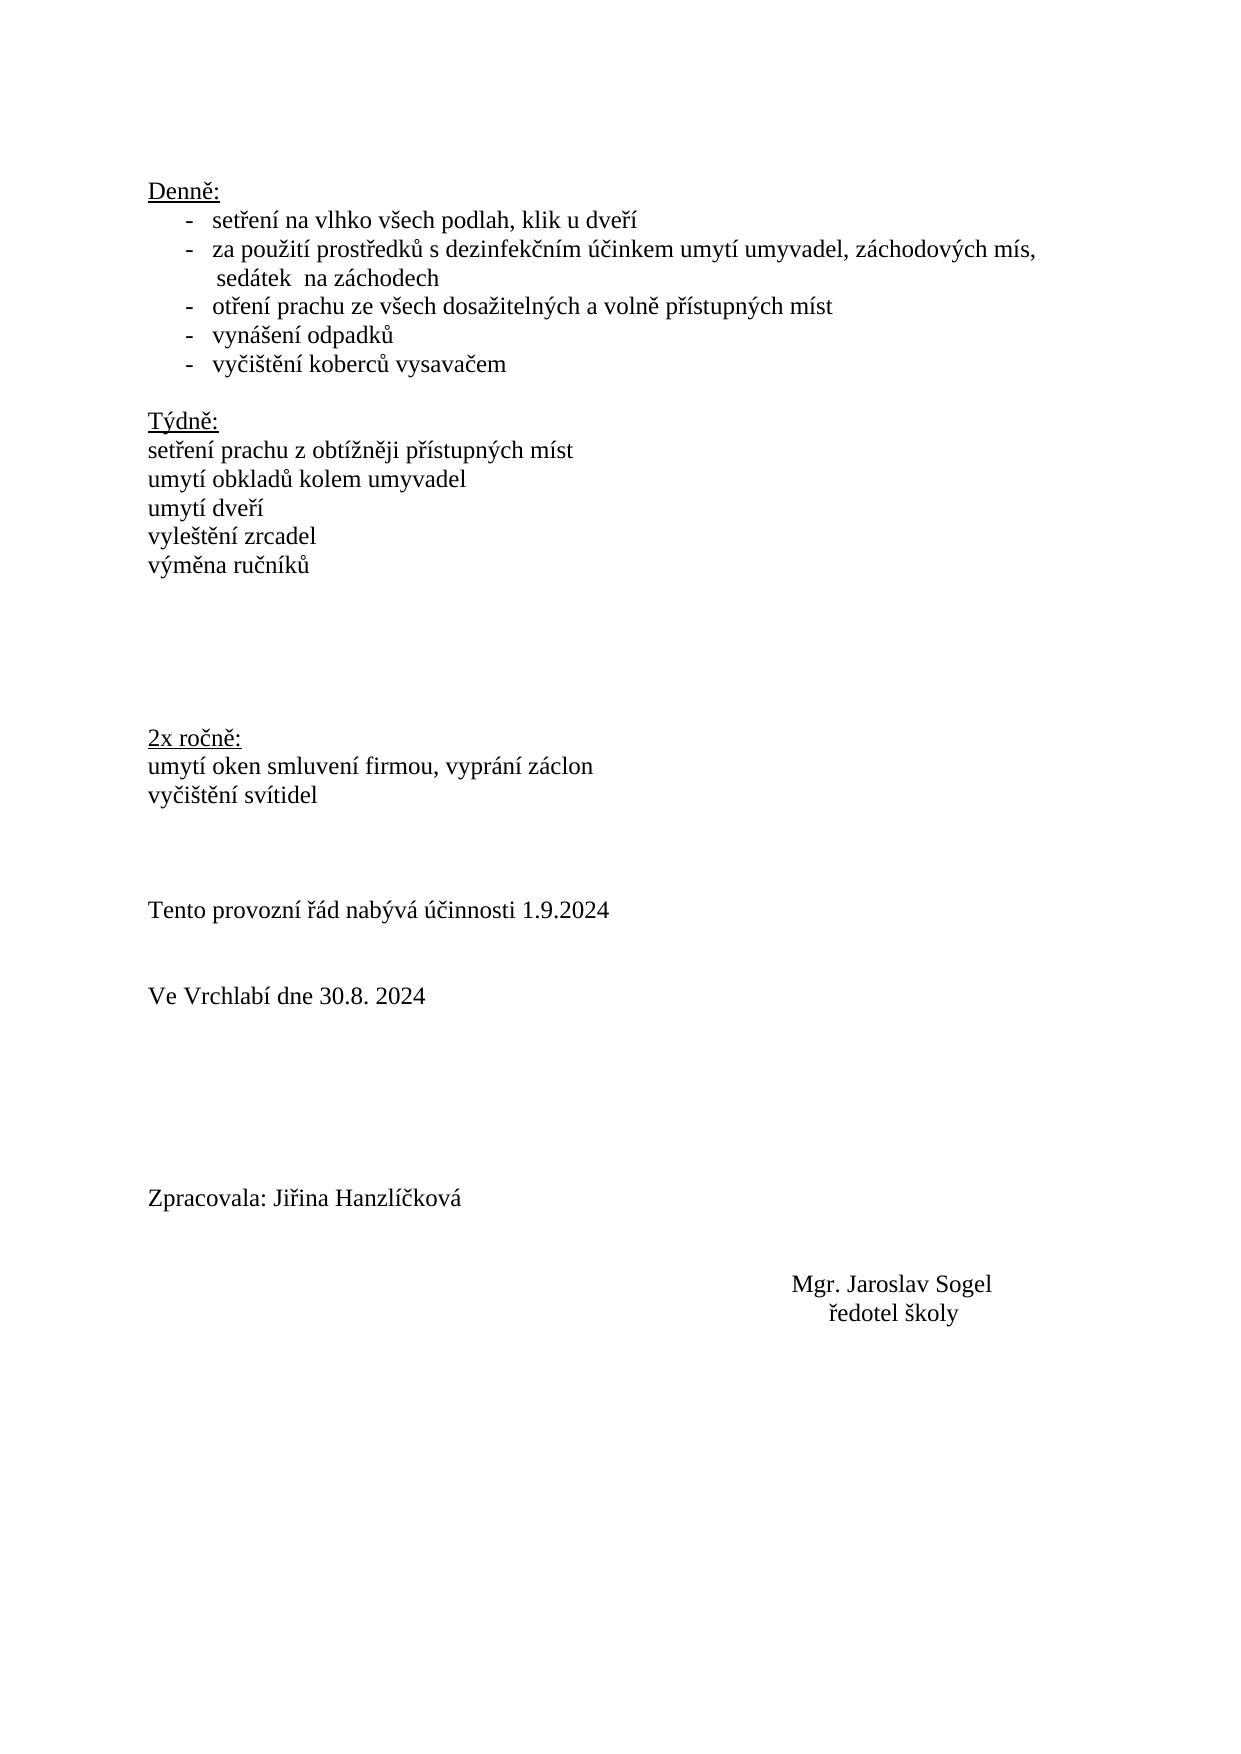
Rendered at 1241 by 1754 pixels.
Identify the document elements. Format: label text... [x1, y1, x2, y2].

text - otření prachu ze všech dosažitelných a volně přístupných míst [148, 291, 1093, 320]
text Tento provozní řád nabývá účinnosti 1.9.2024 [148, 895, 1093, 924]
text Zpracovala: Jiřina Hanzlíčková [148, 1183, 1093, 1211]
list umytí dveří [148, 493, 1093, 521]
list umytí oken smluvení firmou, vyprání záclon [148, 751, 1093, 780]
text Denně: [148, 176, 1093, 205]
list vyčištění svítidel [148, 780, 1093, 809]
text Mgr. Jaroslav Sogel [148, 1269, 1093, 1298]
text 2x ročně: [148, 723, 1093, 751]
list vyleštění zrcadel [148, 521, 1093, 550]
text sedátek na záchodech [148, 263, 1093, 291]
text - setření na vlhko všech podlah, klik u dveří [148, 205, 1093, 234]
text - za použití prostředků s dezinfekčním účinkem umytí umyvadel, záchodových mís, [148, 234, 1093, 263]
list výměna ručníků [148, 550, 1093, 579]
text Ve Vrchlabí dne 30.8. 2024 [148, 981, 1093, 1010]
text - vyčištění koberců vysavačem [148, 349, 1093, 378]
list umytí obkladů kolem umyvadel [148, 464, 1093, 493]
text ředotel školy [148, 1298, 1093, 1326]
text - vynášení odpadků [148, 320, 1093, 349]
text Týdně: [148, 406, 1093, 435]
list setření prachu z obtížněji přístupných míst [148, 435, 1093, 464]
